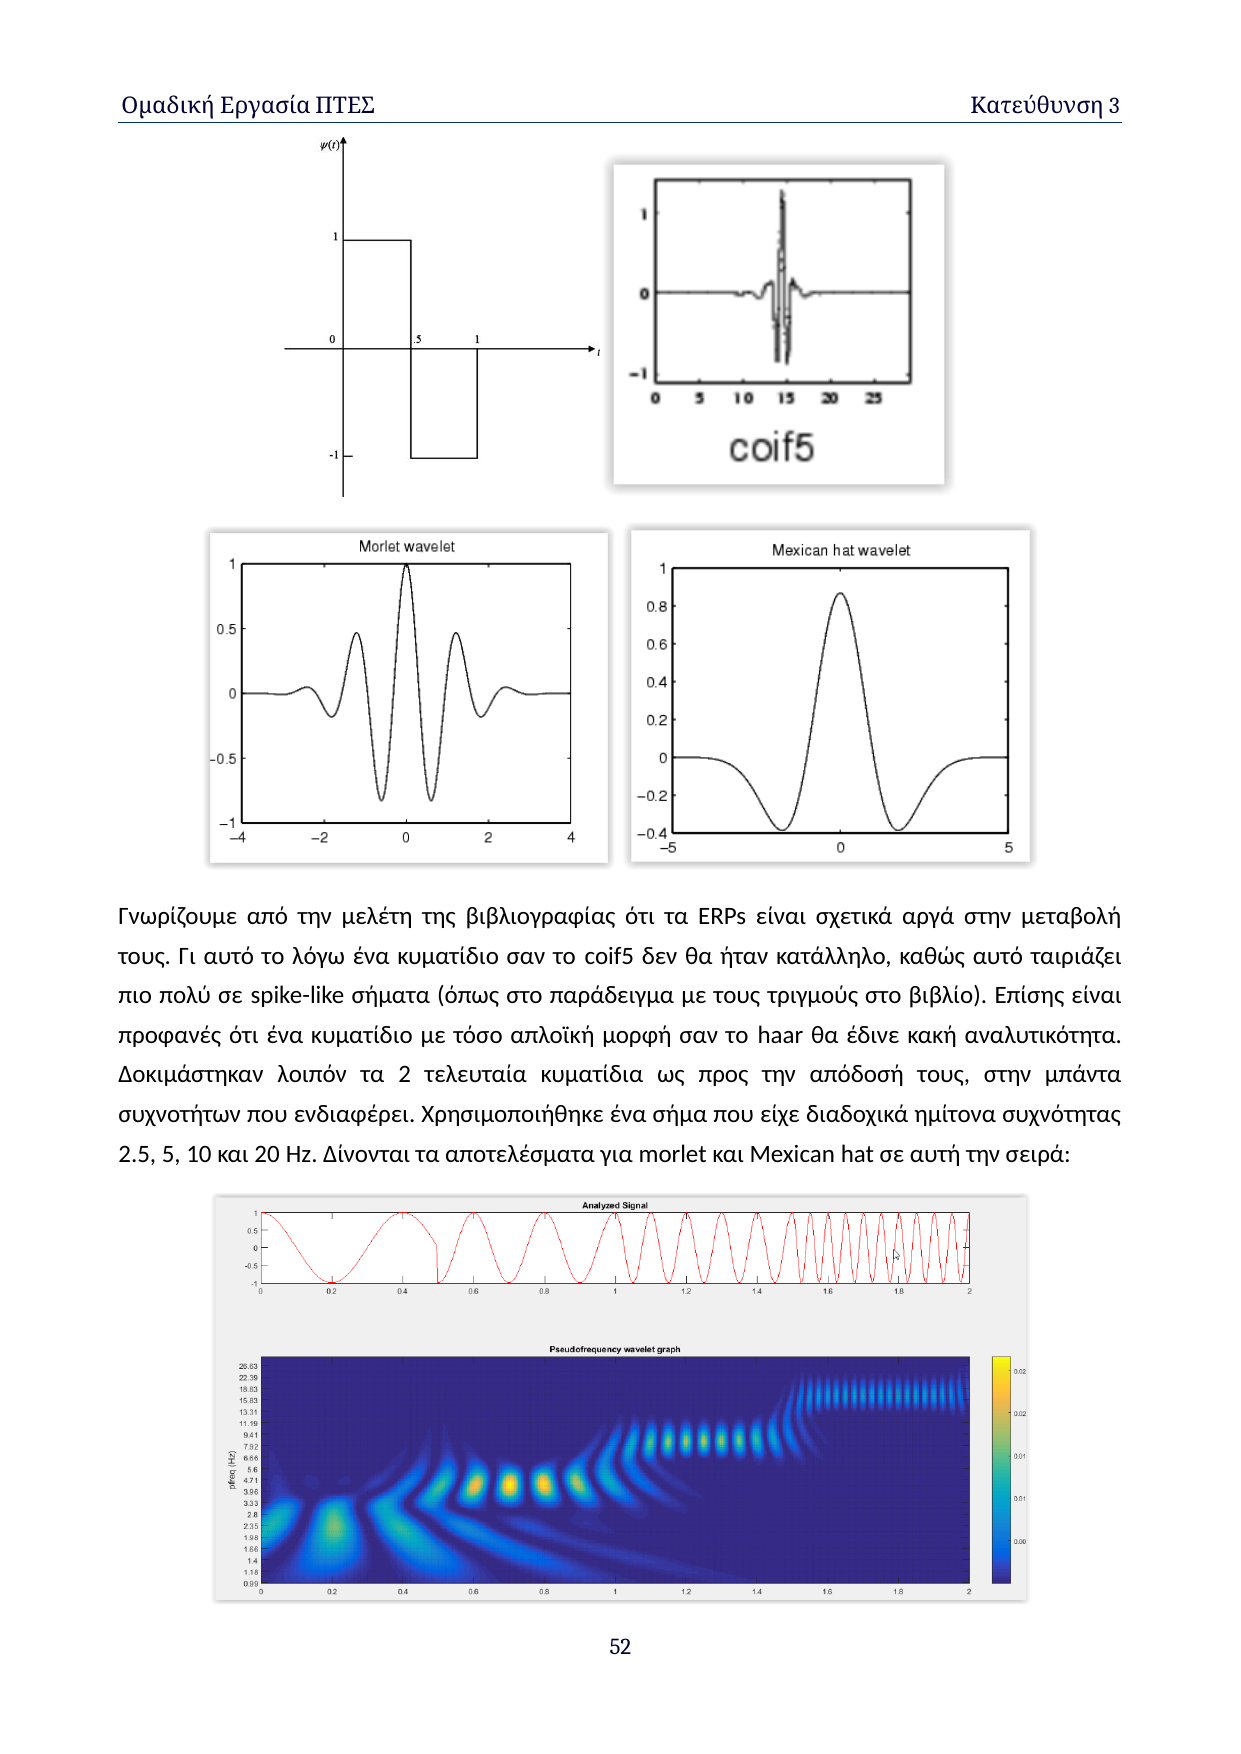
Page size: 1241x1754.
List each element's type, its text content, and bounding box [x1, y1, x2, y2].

picture [621, 520, 1039, 871]
picture [209, 1192, 1031, 1605]
text Γνωρίζουμε από την μελέτη της βιβλιογραφίας ότι τα ERPs είναι σχετικά αργά στην μεταβολή τους. Γι αυτό το λόγω ένα κυματίδιο σαν το coif5 δεν θα ήταν κατάλληλο, καθώς αυτό ταιριάζει πιο πολύ σε spike-like σήματα (όπως στο παράδειγμα με τους τριγμούς στο βιβλίο). Επίσης είναι προφανές ότι ένα κυματίδιο με τόσο απλοϊκή μορφή σαν το haar θα έδινε κακή αναλυτικότητα. Δοκιμάστηκαν λοιπόν τα 2 τελευταία κυματίδια ως προς την απόδοσή τους, στην μπάντα συχνοτήτων που ενδιαφέρει. Χρησιμοποιήθηκε ένα σήμα που είχε διαδοχικά ημίτονα συχνότητας 2.5, 5, 10 και 20 Hz. Δίνονται τα αποτελέσματα για morlet και Mexican hat σε αυτή την σειρά: [118, 900, 1122, 1168]
picture [284, 137, 957, 497]
picture [201, 524, 616, 871]
